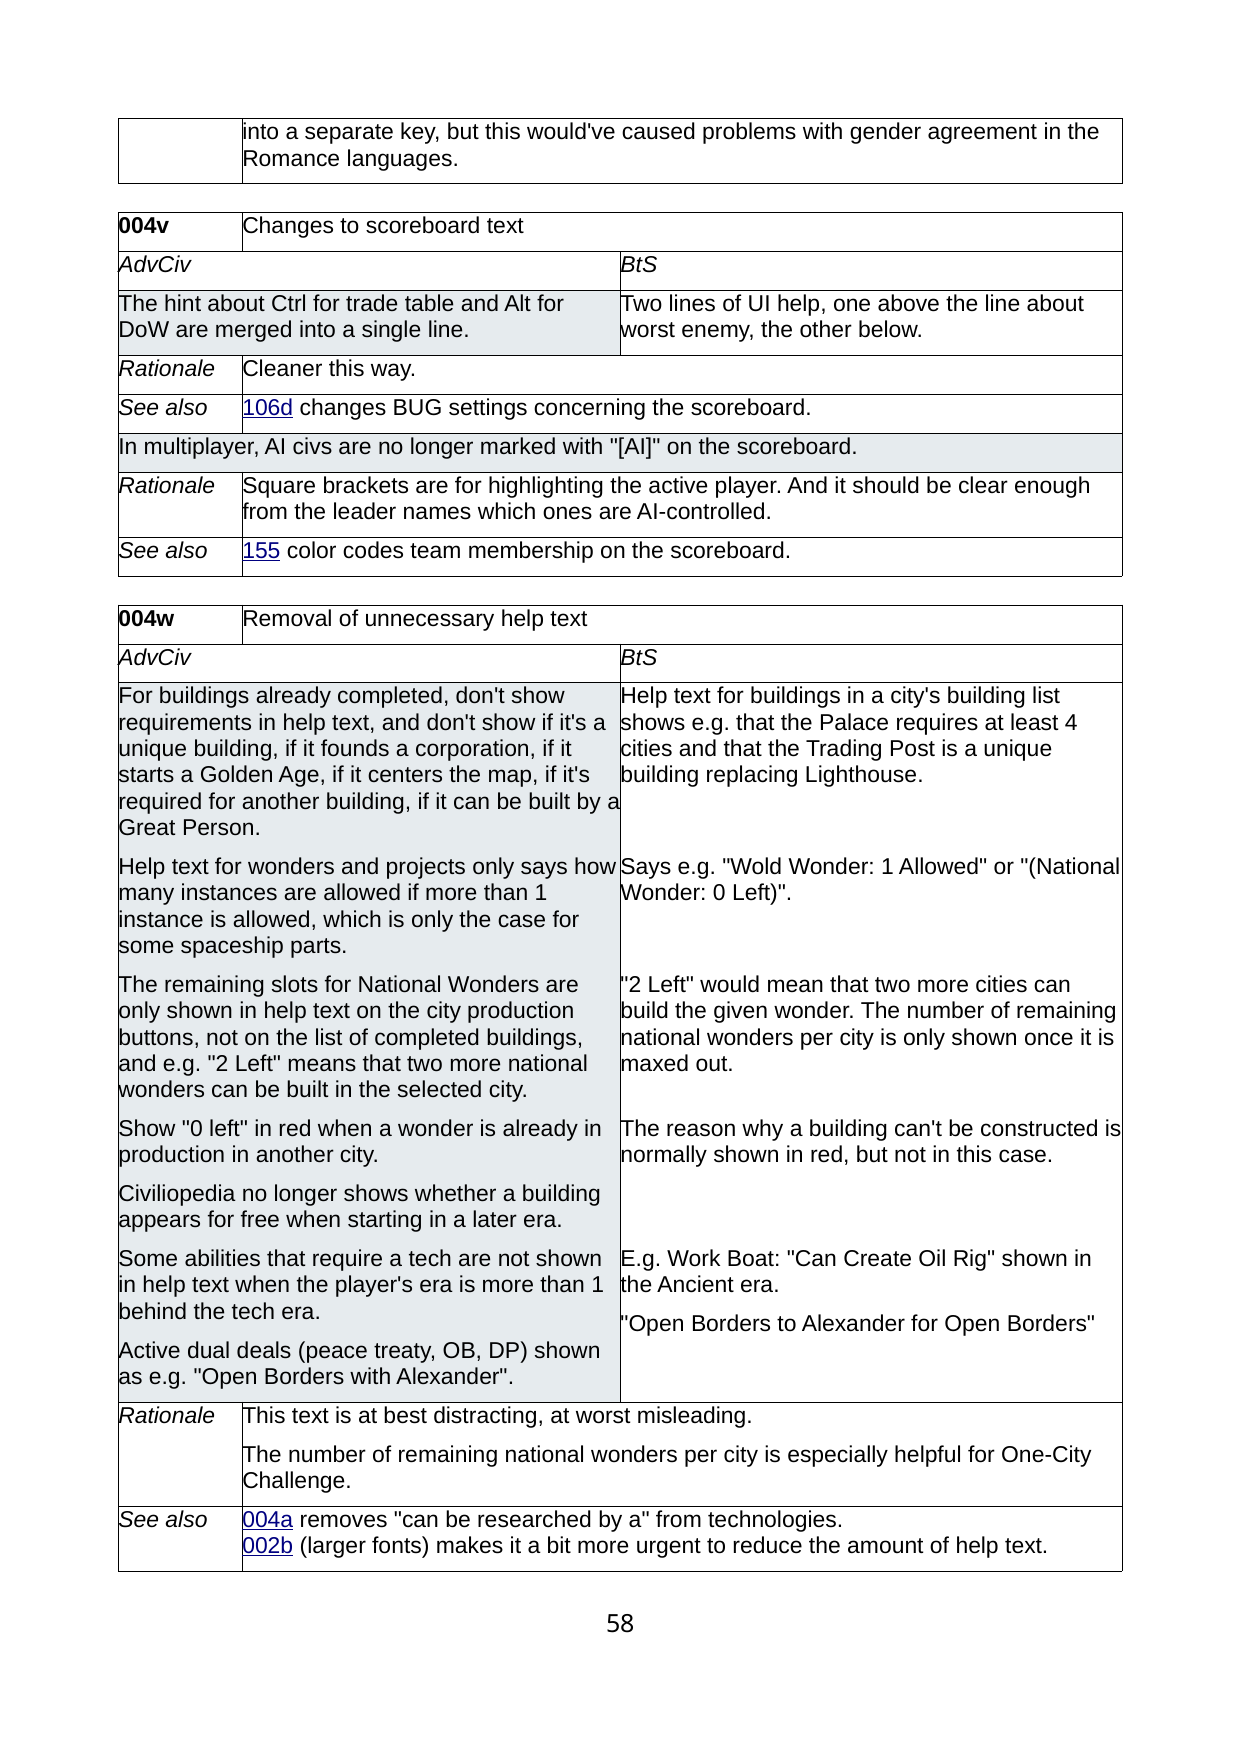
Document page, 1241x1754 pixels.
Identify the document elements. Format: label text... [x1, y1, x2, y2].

table_cell BtS [621, 645, 1122, 682]
table_cell Rationale [119, 1403, 242, 1506]
table_cell Square brackets are for highlighting the active player. And it should be clear enough from the leader names which ones are AI-controlled. [243, 473, 1122, 537]
table_cell See also [119, 395, 242, 433]
table_cell AdvCiv [119, 645, 620, 682]
table_cell 004a removes "can be researched by a" from technologies. 002b (larger fonts) makes it a bit more urgent to reduce the amount of help text. [243, 1507, 1122, 1571]
table_header Removal of unnecessary help text [243, 606, 1122, 643]
table_cell into a separate key, but this would've caused problems with gender agreement in the Romance languages. [243, 119, 1122, 183]
table_cell Rationale [119, 356, 242, 394]
table_cell The hint about Ctrl for trade table and Alt for DoW are merged into a single line. [119, 291, 620, 355]
table_cell [119, 119, 242, 183]
table_cell 106d changes BUG settings concerning the scoreboard. [243, 395, 1122, 433]
table_cell For buildings already completed, don't show requirements in help text, and don't show if it's a unique building, if it founds a corporation, if it starts a Golden Age, if it centers the map, if it's required for another building, if it can be built by a Great Person. Help text for wonders and projects only says how many instances are allowed if more than 1 instance is allowed, which is only the case for some spaceship parts. The remaining slots for National Wonders are only shown in help text on the city production buttons, not on the list of completed buildings, and e.g. "2 Left" means that two more national wonders can be built in the selected city. Show "0 left" in red when a wonder is already in production in another city. Civiliopedia no longer shows whether a building appears for free when starting in a later era. Some abilities that require a tech are not shown in help text when the player's era is more than 1 behind the tech era. Active dual deals (peace treaty, OB, DP) shown as e.g. "Open Borders with Alexander". [119, 683, 620, 1402]
table_cell In multiplayer, AI civs are no longer marked with "[AI]" on the scoreboard. [119, 434, 1122, 472]
table_cell Help text for buildings in a city's building list shows e.g. that the Palace requires at least 4 cities and that the Trading Post is a unique building replacing Lighthouse. Says e.g. "Wold Wonder: 1 Allowed" or "(National Wonder: 0 Left)". "2 Left" would mean that two more cities can build the given wonder. The number of remaining national wonders per city is only shown once it is maxed out. The reason why a building can't be constructed is normally shown in red, but not in this case. E.g. Work Boat: "Can Create Oil Rig" shown in the Ancient era. "Open Borders to Alexander for Open Borders" [621, 683, 1122, 1402]
table_cell See also [119, 1507, 242, 1571]
table_cell BtS [621, 252, 1122, 290]
table_cell Two lines of UI help, one above the line about worst enemy, the other below. [621, 291, 1122, 355]
table_cell AdvCiv [119, 252, 620, 290]
table_header 004w [119, 606, 242, 643]
table_cell See also [119, 538, 242, 576]
table_cell Rationale [119, 473, 242, 537]
table_header Changes to scoreboard text [243, 213, 1122, 251]
table_cell 155 color codes team membership on the scoreboard. [243, 538, 1122, 576]
table_cell This text is at best distracting, at worst misleading. The number of remaining national wonders per city is especially helpful for One-City Challenge. [243, 1403, 1122, 1506]
table_cell Cleaner this way. [243, 356, 1122, 394]
table_header 004v [119, 213, 242, 251]
